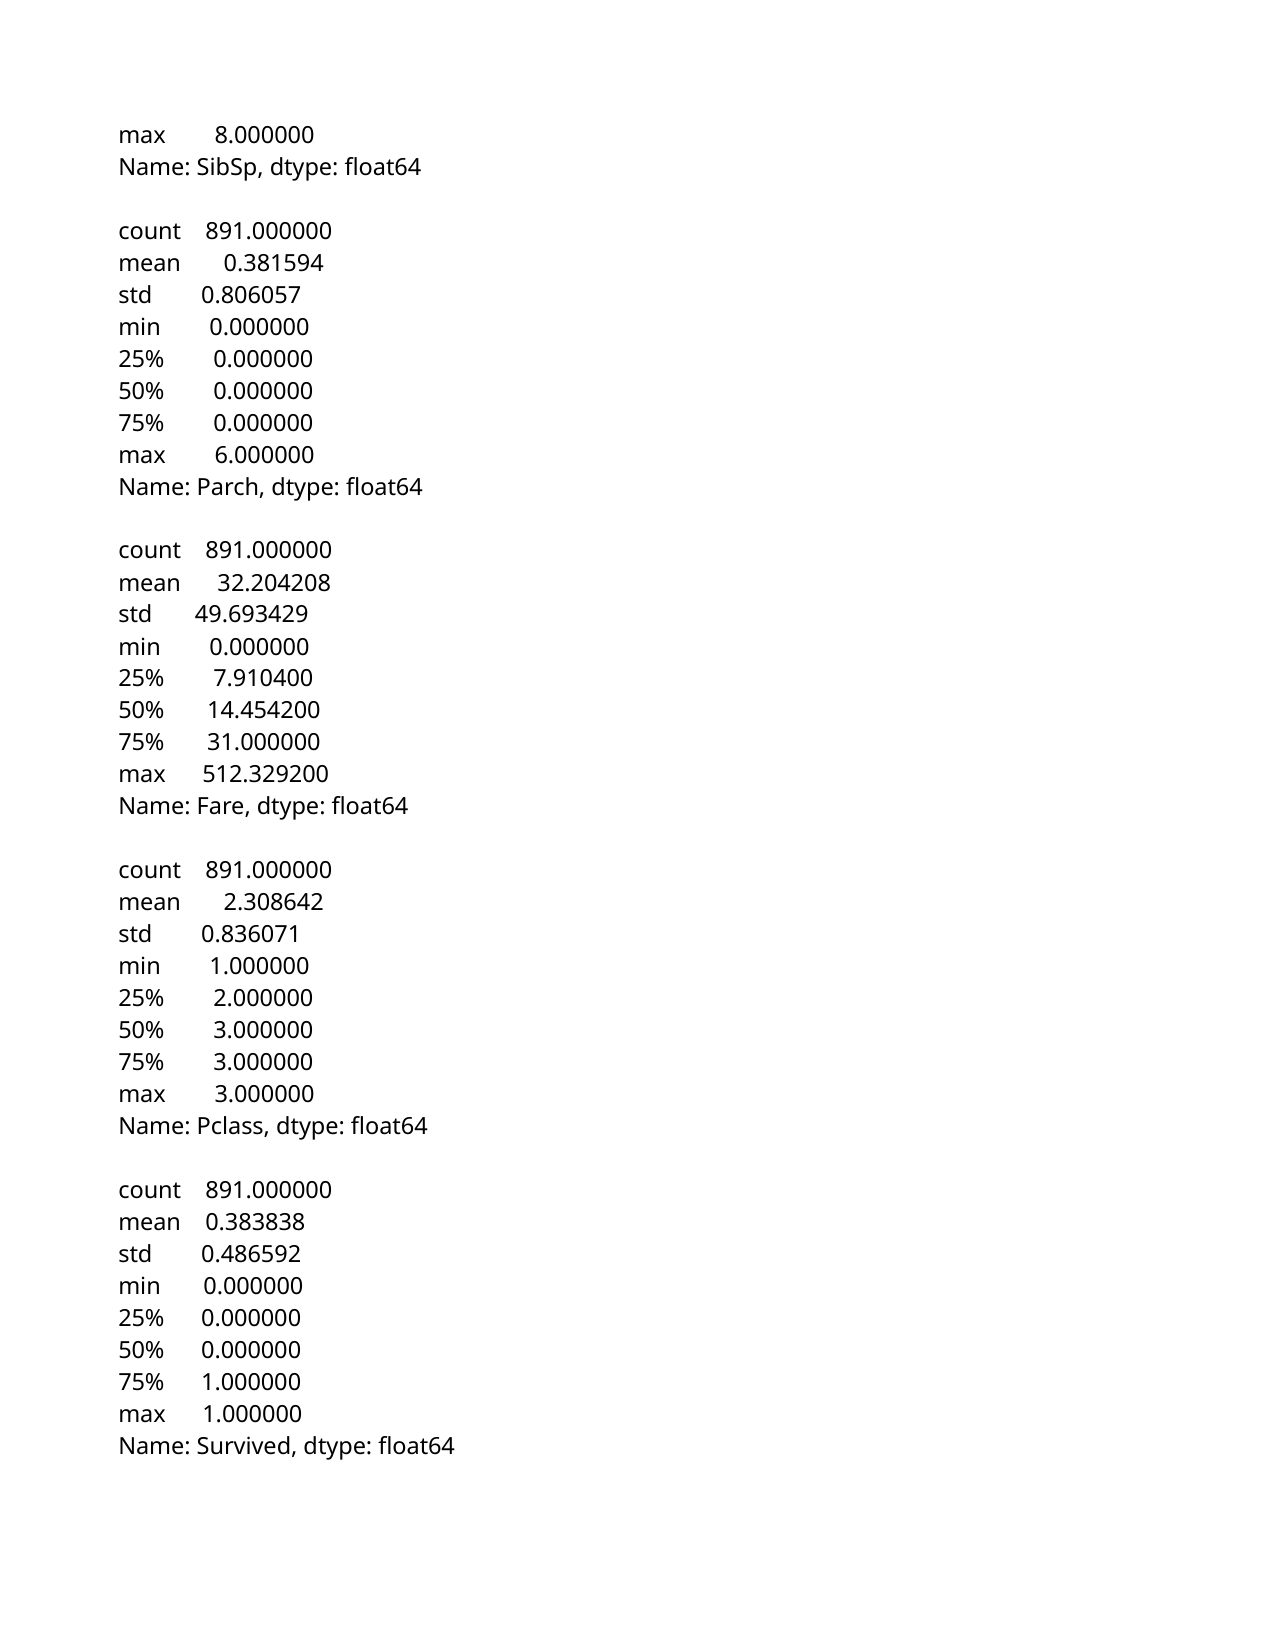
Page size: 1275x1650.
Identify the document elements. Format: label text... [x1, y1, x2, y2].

text Name: Survived, dtype: float64 [118, 1429, 1157, 1461]
text min 0.000000 [118, 630, 1157, 662]
text mean 0.381594 [118, 246, 1157, 278]
text min 0.000000 [118, 310, 1157, 342]
text Name: SibSp, dtype: float64 [118, 150, 1157, 182]
text std 49.693429 [118, 598, 1157, 630]
text 75% 1.000000 [118, 1365, 1157, 1397]
text max 512.329200 [118, 758, 1157, 790]
text 25% 2.000000 [118, 982, 1157, 1013]
text min 1.000000 [118, 949, 1157, 982]
text 75% 31.000000 [118, 726, 1157, 758]
text count 891.000000 [118, 214, 1157, 246]
text std 0.806057 [118, 278, 1157, 310]
text count 891.000000 [118, 854, 1157, 886]
text max 1.000000 [118, 1397, 1157, 1429]
text 50% 0.000000 [118, 374, 1157, 406]
text mean 2.308642 [118, 886, 1157, 918]
text 50% 0.000000 [118, 1333, 1157, 1365]
text Name: Fare, dtype: float64 [118, 790, 1157, 822]
text Name: Pclass, dtype: float64 [118, 1109, 1157, 1141]
text 25% 7.910400 [118, 662, 1157, 694]
text min 0.000000 [118, 1269, 1157, 1301]
text count 891.000000 [118, 534, 1157, 566]
text count 891.000000 [118, 1173, 1157, 1205]
text std 0.836071 [118, 918, 1157, 949]
text 25% 0.000000 [118, 1301, 1157, 1333]
text Name: Parch, dtype: float64 [118, 470, 1157, 502]
text 50% 14.454200 [118, 694, 1157, 726]
text std 0.486592 [118, 1237, 1157, 1269]
text mean 0.383838 [118, 1205, 1157, 1237]
text max 6.000000 [118, 438, 1157, 470]
text 75% 0.000000 [118, 406, 1157, 438]
text 50% 3.000000 [118, 1013, 1157, 1046]
text max 8.000000 [118, 118, 1157, 150]
text 25% 0.000000 [118, 342, 1157, 374]
text max 3.000000 [118, 1077, 1157, 1109]
text mean 32.204208 [118, 566, 1157, 598]
text 75% 3.000000 [118, 1046, 1157, 1077]
